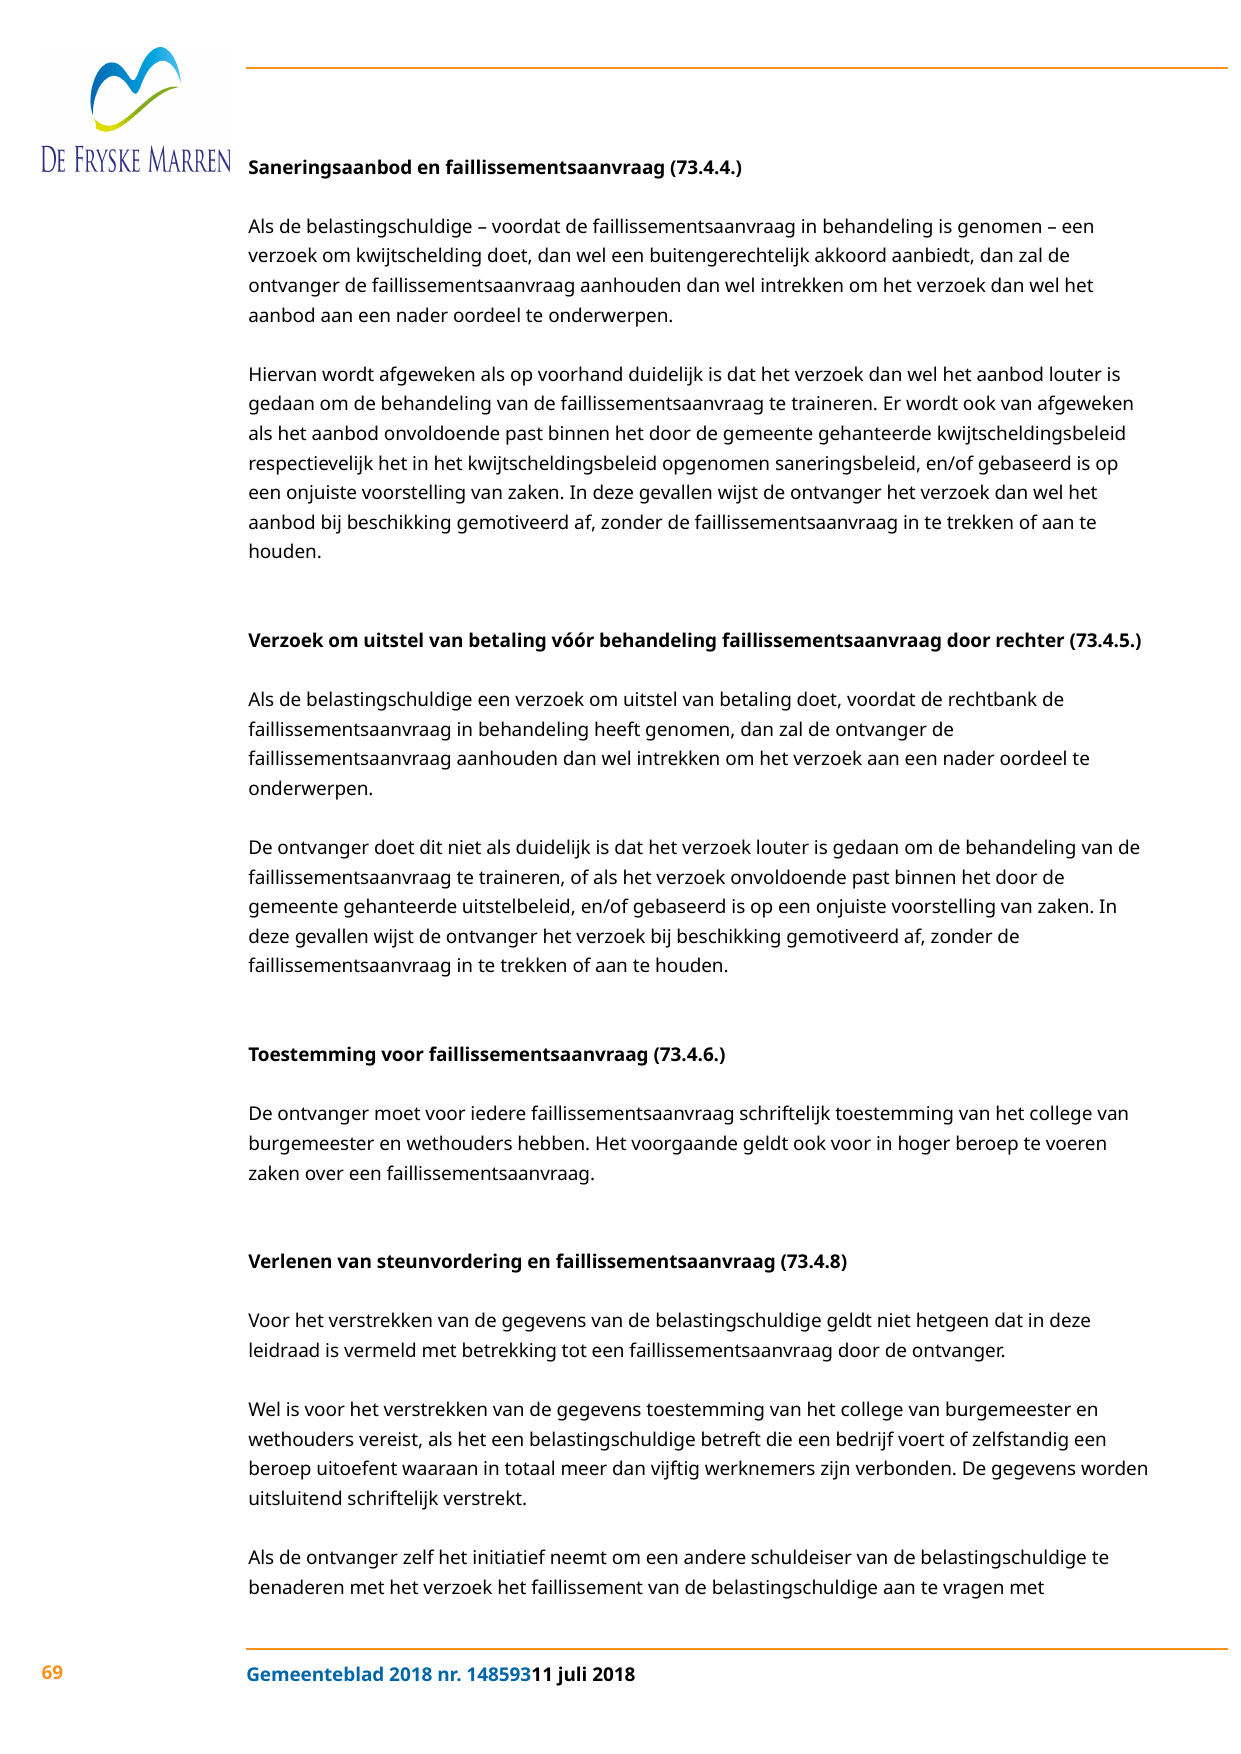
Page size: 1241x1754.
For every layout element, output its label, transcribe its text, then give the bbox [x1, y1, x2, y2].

text Als de belastingschuldige een verzoek om uitstel van betaling doet, voordat de rechtbank de faillissementsaanvraag in behandeling heeft genomen, dan zal de ontvanger de faillissementsaanvraag aanhouden dan wel intrekken om het verzoek aan een nader oordeel te onderwerpen. [248, 686, 1152, 801]
picture [41, 47, 231, 172]
text Als de belastingschuldige – voordat de faillissementsaanvraag in behandeling is genomen – een verzoek om kwijtschelding doet, dan wel een buitengerechtelijk akkoord aanbiedt, dan zal de ontvanger de faillissementsaanvraag aanhouden dan wel intrekken om het verzoek dan wel het aanbod aan een nader oordeel te onderwerpen. [248, 213, 1152, 328]
text Toestemming voor faillissementsaanvraag (73.4.6.) [248, 1041, 1152, 1067]
text Verzoek om uitstel van betaling vóór behandeling faillissementsaanvraag door rechter (73.4.5.) [248, 627, 1152, 653]
text Hiervan wordt afgeweken als op voorhand duidelijk is dat het verzoek dan wel het aanbod louter is gedaan om de behandeling van de faillissementsaanvraag te traineren. Er wordt ook van afgeweken als het aanbod onvoldoende past binnen het door de gemeente gehanteerde kwijtscheldingsbeleid respectievelijk het in het kwijtscheldingsbeleid opgenomen saneringsbeleid, en/of gebaseerd is op een onjuiste voorstelling van zaken. In deze gevallen wijst de ontvanger het verzoek dan wel het aanbod bij beschikking gemotiveerd af, zonder de faillissementsaanvraag in te trekken of aan te houden. [248, 361, 1152, 564]
text De ontvanger doet dit niet als duidelijk is dat het verzoek louter is gedaan om de behandeling van de faillissementsaanvraag te traineren, of als het verzoek onvoldoende past binnen het door de gemeente gehanteerde uitstelbeleid, en/of gebaseerd is op een onjuiste voorstelling van zaken. In deze gevallen wijst de ontvanger het verzoek bij beschikking gemotiveerd af, zonder de faillissementsaanvraag in te trekken of aan te houden. [248, 834, 1152, 978]
text Wel is voor het verstrekken van de gegevens toestemming van het college van burgemeester en wethouders vereist, als het een belastingschuldige betreft die een bedrijf voert of zelfstandig een beroep uitoefent waaraan in totaal meer dan vijftig werknemers zijn verbonden. De gegevens worden uitsluitend schriftelijk verstrekt. [248, 1396, 1152, 1511]
text Als de ontvanger zelf het initiatief neemt om een andere schuldeiser van de belastingschuldige te benaderen met het verzoek het faillissement van de belastingschuldige aan te vragen met [248, 1544, 1152, 1600]
text Verlenen van steunvordering en faillissementsaanvraag (73.4.8) [248, 1248, 1152, 1274]
text Voor het verstrekken van de gegevens van de belastingschuldige geldt niet hetgeen dat in deze leidraad is vermeld met betrekking tot een faillissementsaanvraag door de ontvanger. [248, 1308, 1152, 1363]
text Saneringsaanbod en faillissementsaanvraag (73.4.4.) [248, 154, 1152, 180]
text De ontvanger moet voor iedere faillissementsaanvraag schriftelijk toestemming van het college van burgemeester en wethouders hebben. Het voorgaande geldt ook voor in hoger beroep te voeren zaken over een faillissementsaanvraag. [248, 1101, 1152, 1186]
